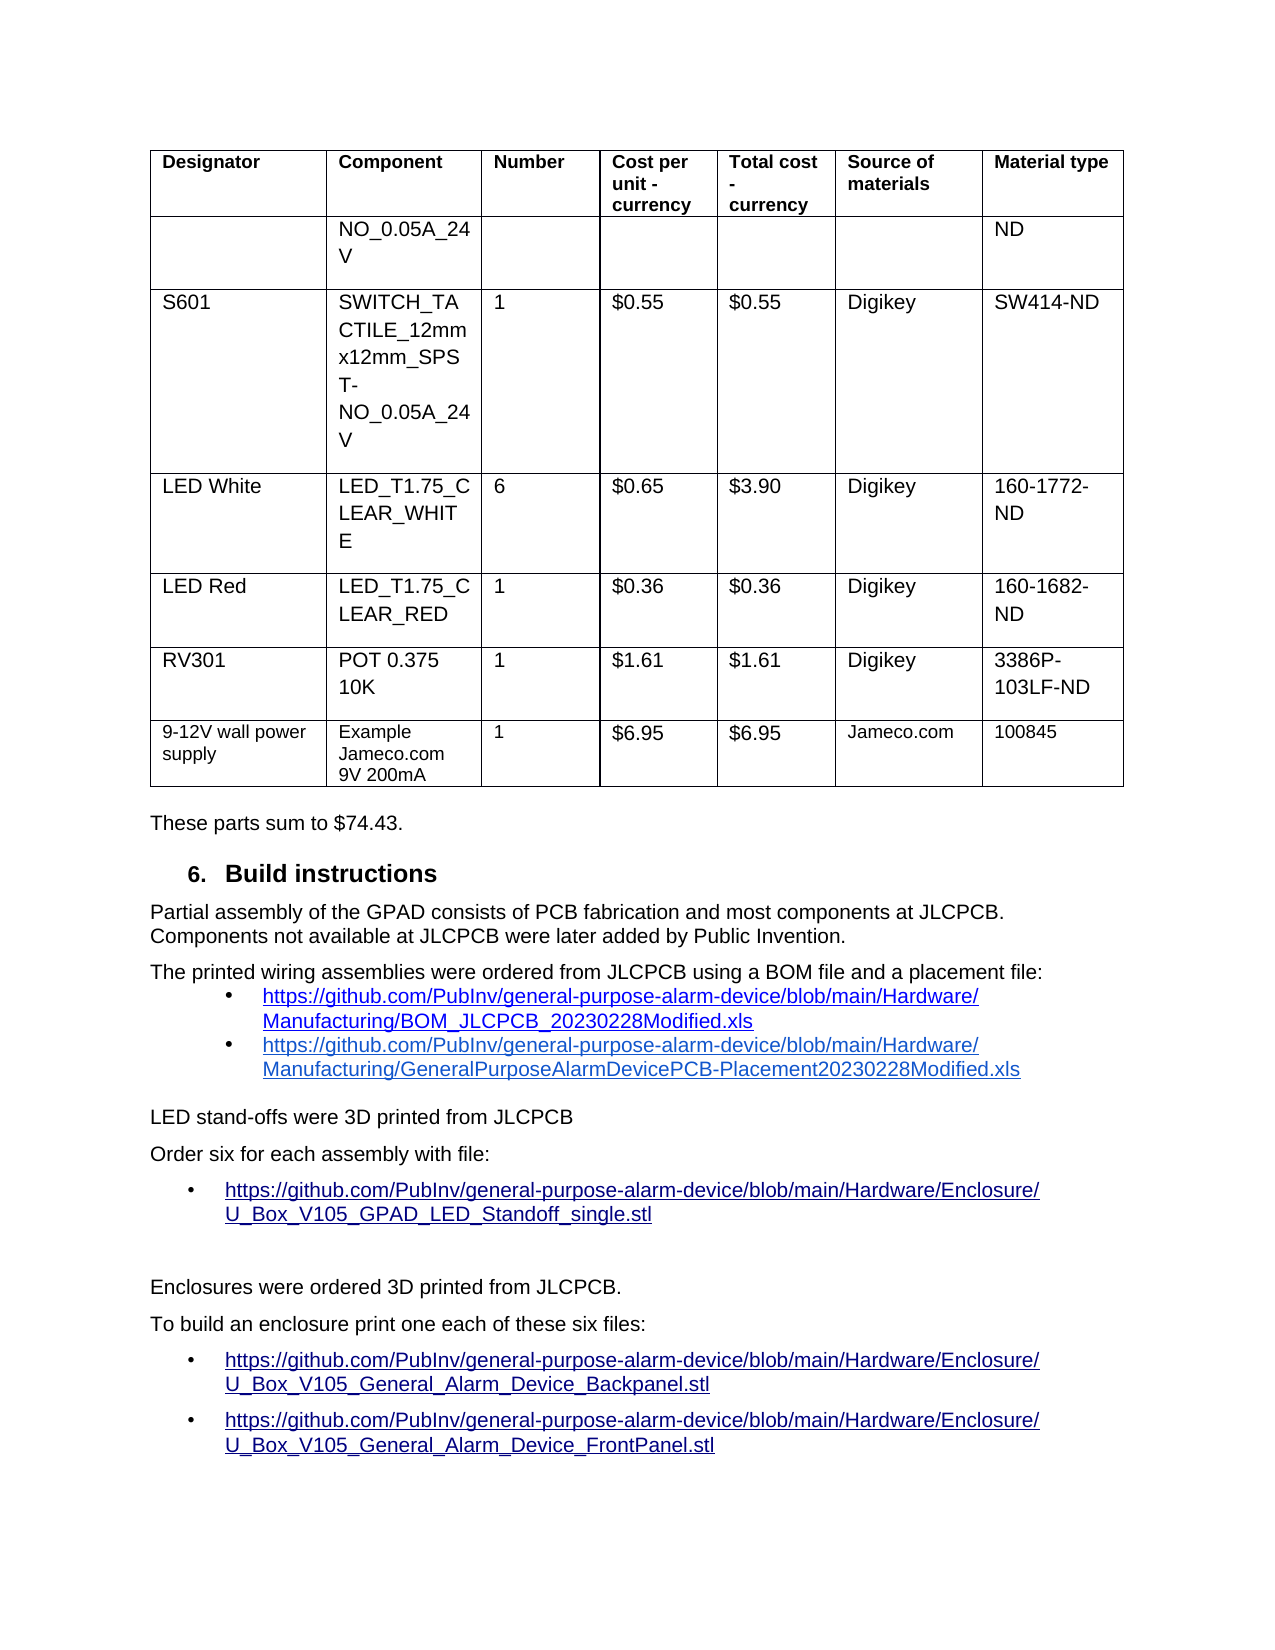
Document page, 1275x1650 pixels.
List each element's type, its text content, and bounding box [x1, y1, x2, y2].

table_cell LED_T1.75_CLEAR_RED [327, 574, 481, 647]
table_cell SW414-ND [983, 290, 1123, 472]
table_cell $0.55 [718, 290, 835, 472]
table_header Cost per unit -currency [601, 151, 717, 216]
table_cell NO_0.05A_24V [327, 217, 481, 289]
table_cell [482, 217, 599, 289]
text To build an enclosure print one each of these six files: [150, 1311, 1125, 1335]
table_cell 160-1682-ND [983, 574, 1123, 647]
list https://github.com/PubInv/general-purpose-alarm-device/blob/main/Hardware/Manufacturing/BOM_JLCPCB_20230228Modified.xls [225, 984, 1125, 1033]
table_cell Digikey [836, 574, 982, 647]
table_cell LED White [151, 474, 326, 573]
table_cell $1.61 [718, 648, 835, 720]
table_cell [151, 217, 326, 289]
table_header Source of materials [836, 151, 982, 216]
table_cell 100845 [983, 721, 1123, 786]
text LED stand-offs were 3D printed from JLCPCB [150, 1105, 1125, 1129]
table_header Number [482, 151, 599, 216]
table_cell POT 0.375 10K [327, 648, 481, 720]
table_cell Digikey [836, 474, 982, 573]
table_header Total cost - currency [718, 151, 835, 216]
table_cell SWITCH_TACTILE_12mmx12mm_SPST-NO_0.05A_24V [327, 290, 481, 472]
table_cell $0.55 [601, 290, 717, 472]
table_cell 160-1772-ND [983, 474, 1123, 573]
table_cell LED_T1.75_CLEAR_WHITE [327, 474, 481, 573]
table_header Designator [151, 151, 326, 216]
list Build instructions [187, 858, 1125, 887]
table_cell 1 [482, 721, 599, 786]
table_cell $6.95 [601, 721, 717, 786]
table_cell Example Jameco.com 9V 200mA [327, 721, 481, 786]
list https://github.com/PubInv/general-purpose-alarm-device/blob/main/Hardware/Enclosure/U_Box_V105_GPAD_LED_Standoff_single.stl [187, 1178, 1125, 1226]
table_cell 1 [482, 648, 599, 720]
text The printed wiring assemblies were ordered from JLCPCB using a BOM file and a placement file: [150, 960, 1125, 984]
table_cell Digikey [836, 648, 982, 720]
table_cell 9-12V wall power supply [151, 721, 326, 786]
table_cell 3386P-103LF-ND [983, 648, 1123, 720]
table_cell Jameco.com [836, 721, 982, 786]
table_cell $3.90 [718, 474, 835, 573]
list https://github.com/PubInv/general-purpose-alarm-device/blob/main/Hardware/Enclosure/U_Box_V105_General_Alarm_Device_FrontPanel.stl [187, 1408, 1125, 1456]
table_cell [718, 217, 835, 289]
table_cell $0.65 [601, 474, 717, 573]
text These parts sum to $74.43. [150, 811, 1125, 834]
table_cell $0.36 [601, 574, 717, 647]
table_cell 1 [482, 290, 599, 472]
table_cell Digikey [836, 290, 982, 472]
table_cell ND [983, 217, 1123, 289]
table_cell LED Red [151, 574, 326, 647]
text Partial assembly of the GPAD consists of PCB fabrication and most components at JLCPCB. Components not available at JLCPCB were later added by Public Invention. [150, 900, 1125, 948]
table_cell RV301 [151, 648, 326, 720]
table_header Material type [983, 151, 1123, 216]
table_cell [836, 217, 982, 289]
text Enclosures were ordered 3D printed from JLCPCB. [150, 1275, 1125, 1299]
table_cell $1.61 [601, 648, 717, 720]
table_cell 1 [482, 574, 599, 647]
table_cell $0.36 [718, 574, 835, 647]
list https://github.com/PubInv/general-purpose-alarm-device/blob/main/Hardware/Enclosure/U_Box_V105_General_Alarm_Device_Backpanel.stl [187, 1348, 1125, 1396]
table_header Component [327, 151, 481, 216]
table_cell $6.95 [718, 721, 835, 786]
text Order six for each assembly with file: [150, 1141, 1125, 1165]
table_cell 6 [482, 474, 599, 573]
table_cell [601, 217, 717, 289]
list https://github.com/PubInv/general-purpose-alarm-device/blob/main/Hardware/Manufacturing/GeneralPurposeAlarmDevicePCB-Placement20230228Modified.xls [225, 1033, 1125, 1081]
table_cell S601 [151, 290, 326, 472]
